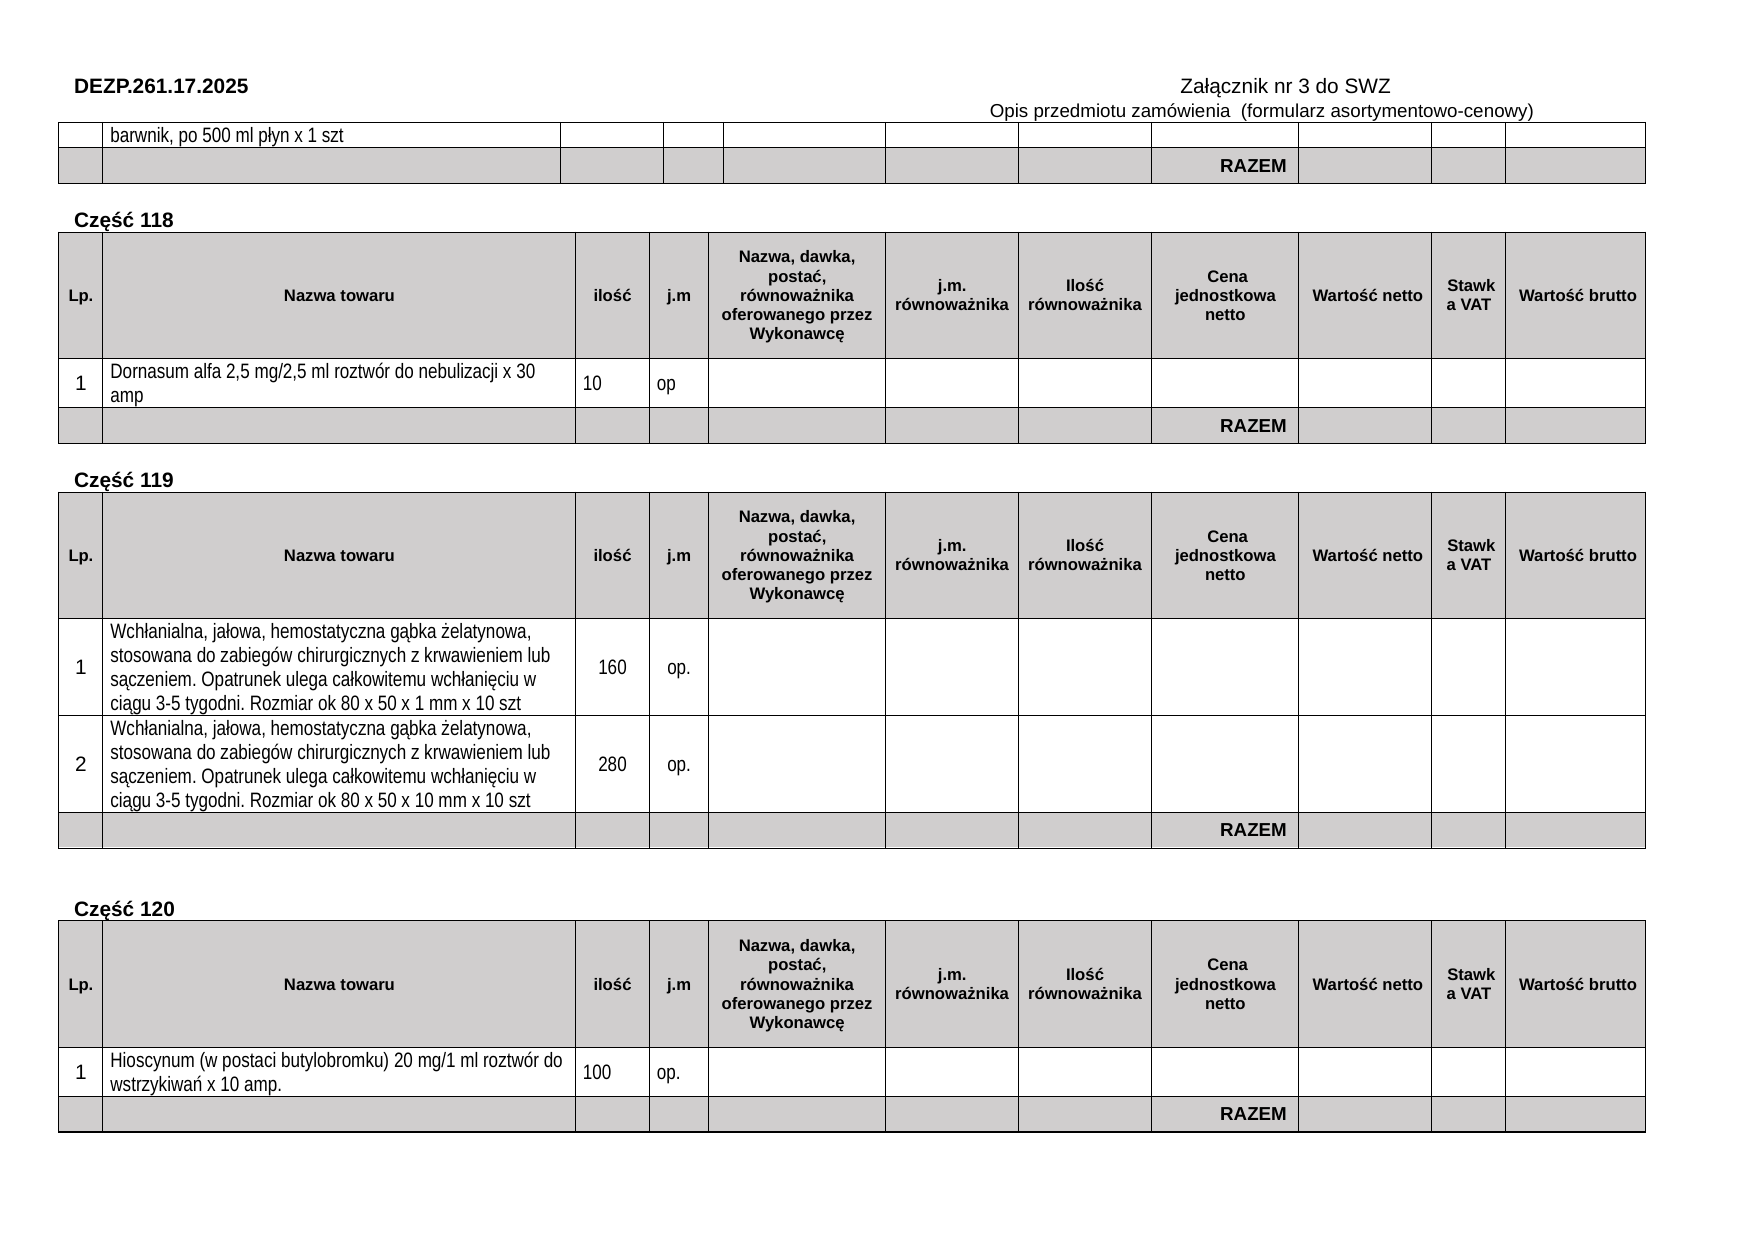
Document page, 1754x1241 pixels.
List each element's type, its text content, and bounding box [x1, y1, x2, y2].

table_cell op [650, 359, 708, 407]
table_cell 2 [59, 716, 102, 812]
table_header j.m [650, 493, 708, 618]
table_cell [650, 408, 708, 443]
table_cell [1432, 359, 1505, 407]
table_cell [103, 148, 560, 183]
table_cell [886, 408, 1018, 443]
table_cell [886, 1097, 1018, 1131]
table_cell [59, 123, 102, 147]
table_cell [886, 148, 1018, 183]
text Część 120 [74, 896, 1606, 920]
table_cell [1019, 148, 1151, 183]
table_cell [103, 408, 575, 443]
table_header Ilość równoważnika [1019, 921, 1151, 1047]
table_header Cena jednostkowa netto [1152, 493, 1298, 618]
table_cell RAZEM [1152, 148, 1298, 183]
table_cell [576, 408, 649, 443]
table_cell [1299, 359, 1431, 407]
table_cell [1432, 813, 1505, 847]
table_cell [1299, 123, 1431, 147]
table_header j.m. równoważnika [886, 233, 1018, 358]
table_cell barwnik, po 500 ml płyn x 1 szt [103, 123, 560, 147]
table_header Wartość netto [1299, 921, 1431, 1047]
table_cell Hioscynum (w postaci butylobromku) 20 mg/1 ml roztwór do wstrzykiwań x 10 amp. [103, 1048, 575, 1096]
table_cell [59, 148, 102, 183]
table_cell [709, 619, 885, 715]
table_cell [1152, 619, 1298, 715]
table_header Wartość netto [1299, 493, 1431, 618]
table_cell [1299, 1048, 1431, 1096]
table_cell [1432, 619, 1505, 715]
table_header j.m. równoważnika [886, 921, 1018, 1047]
text Część 118 [74, 208, 1606, 232]
table_cell [59, 1097, 102, 1131]
table_cell [886, 1048, 1018, 1096]
table_cell [59, 813, 102, 847]
table_cell RAZEM [1152, 813, 1298, 847]
table_cell Wchłanialna, jałowa, hemostatyczna gąbka żelatynowa, stosowana do zabiegów chirurgicznych z krwawieniem lub sączeniem. Opatrunek ulega całkowitemu wchłanięciu w ciągu 3-5 tygodni. Rozmiar ok 80 x 50 x 10 mm x 10 szt [103, 716, 575, 812]
table_header Ilość równoważnika [1019, 493, 1151, 618]
table_cell [650, 813, 708, 847]
table_cell [561, 148, 663, 183]
table_cell [103, 1097, 575, 1131]
table_header ilość [576, 921, 649, 1047]
table_cell [1019, 813, 1151, 847]
table_cell Dornasum alfa 2,5 mg/2,5 ml roztwór do nebulizacji x 30 amp [103, 359, 575, 407]
table_cell [576, 1097, 649, 1131]
table_header Nazwa, dawka, postać, równoważnika oferowanego przez Wykonawcę [709, 493, 885, 618]
table_cell [1299, 813, 1431, 847]
table_header Wartość brutto [1506, 921, 1645, 1047]
table_cell [1299, 408, 1431, 443]
table_cell [1506, 619, 1645, 715]
table_cell [1152, 716, 1298, 812]
table_header Wartość netto [1299, 233, 1431, 358]
table_cell [1019, 1048, 1151, 1096]
table_header Lp. [59, 921, 102, 1047]
table_header Stawka VAT [1432, 233, 1505, 358]
table_cell [709, 813, 885, 847]
table_cell [1299, 148, 1431, 183]
table_cell op. [650, 619, 708, 715]
table_cell [724, 148, 885, 183]
table_cell [1506, 716, 1645, 812]
table_header j.m. równoważnika [886, 493, 1018, 618]
table_cell 100 [576, 1048, 649, 1096]
table_cell [1019, 1097, 1151, 1131]
table_header Cena jednostkowa netto [1152, 233, 1298, 358]
table_cell [103, 813, 575, 847]
table_cell [1299, 619, 1431, 715]
table_cell [886, 619, 1018, 715]
table_header Wartość brutto [1506, 493, 1645, 618]
table_cell [724, 123, 885, 147]
table_cell [1019, 359, 1151, 407]
table_cell [650, 1097, 708, 1131]
text Część 119 [74, 468, 1606, 492]
table_cell [886, 123, 1018, 147]
table_cell [664, 148, 723, 183]
table_cell [709, 359, 885, 407]
table_cell [1506, 408, 1645, 443]
table_cell [709, 1048, 885, 1096]
table_header Lp. [59, 233, 102, 358]
table_header Wartość brutto [1506, 233, 1645, 358]
table_header ilość [576, 233, 649, 358]
table_cell [1506, 1097, 1645, 1131]
table_header ilość [576, 493, 649, 618]
table_header Nazwa towaru [103, 493, 575, 618]
table_cell [1432, 123, 1505, 147]
table_header Nazwa towaru [103, 921, 575, 1047]
table_header Stawka VAT [1432, 493, 1505, 618]
table_cell [709, 1097, 885, 1131]
table_cell [1019, 619, 1151, 715]
table_cell 1 [59, 619, 102, 715]
table_cell [1299, 716, 1431, 812]
table_header Stawka VAT [1432, 921, 1505, 1047]
table_cell [1019, 716, 1151, 812]
table_cell [886, 716, 1018, 812]
table_cell [709, 716, 885, 812]
table_header Ilość równoważnika [1019, 233, 1151, 358]
table_header Lp. [59, 493, 102, 618]
table_cell [1506, 1048, 1645, 1096]
table_cell [1432, 1048, 1505, 1096]
table_header Cena jednostkowa netto [1152, 921, 1298, 1047]
table_cell 160 [576, 619, 649, 715]
table_header Nazwa, dawka, postać, równoważnika oferowanego przez Wykonawcę [709, 921, 885, 1047]
table_cell [1506, 359, 1645, 407]
table_cell [1152, 1048, 1298, 1096]
table_cell [1152, 123, 1298, 147]
table_cell [1019, 408, 1151, 443]
table_cell [886, 359, 1018, 407]
table_cell [886, 813, 1018, 847]
table_cell [59, 408, 102, 443]
table_cell [576, 813, 649, 847]
table_cell 1 [59, 359, 102, 407]
table_cell RAZEM [1152, 1097, 1298, 1131]
table_cell 10 [576, 359, 649, 407]
table_cell 1 [59, 1048, 102, 1096]
table_cell [664, 123, 723, 147]
table_cell 280 [576, 716, 649, 812]
table_cell [1506, 123, 1645, 147]
table_cell Wchłanialna, jałowa, hemostatyczna gąbka żelatynowa, stosowana do zabiegów chirurgicznych z krwawieniem lub sączeniem. Opatrunek ulega całkowitemu wchłanięciu w ciągu 3-5 tygodni. Rozmiar ok 80 x 50 x 1 mm x 10 szt [103, 619, 575, 715]
table_cell [1432, 148, 1505, 183]
table_cell [1432, 1097, 1505, 1131]
table_cell [1299, 1097, 1431, 1131]
table_cell op. [650, 716, 708, 812]
table_cell [1432, 408, 1505, 443]
table_cell [1019, 123, 1151, 147]
table_cell op. [650, 1048, 708, 1096]
table_cell [709, 408, 885, 443]
table_cell RAZEM [1152, 408, 1298, 443]
table_header j.m [650, 233, 708, 358]
table_cell [1432, 716, 1505, 812]
table_header Nazwa, dawka, postać, równoważnika oferowanego przez Wykonawcę [709, 233, 885, 358]
table_header Nazwa towaru [103, 233, 575, 358]
table_cell [1152, 359, 1298, 407]
table_cell [1506, 148, 1645, 183]
table_cell [561, 123, 663, 147]
table_cell [1506, 813, 1645, 847]
table_header j.m [650, 921, 708, 1047]
